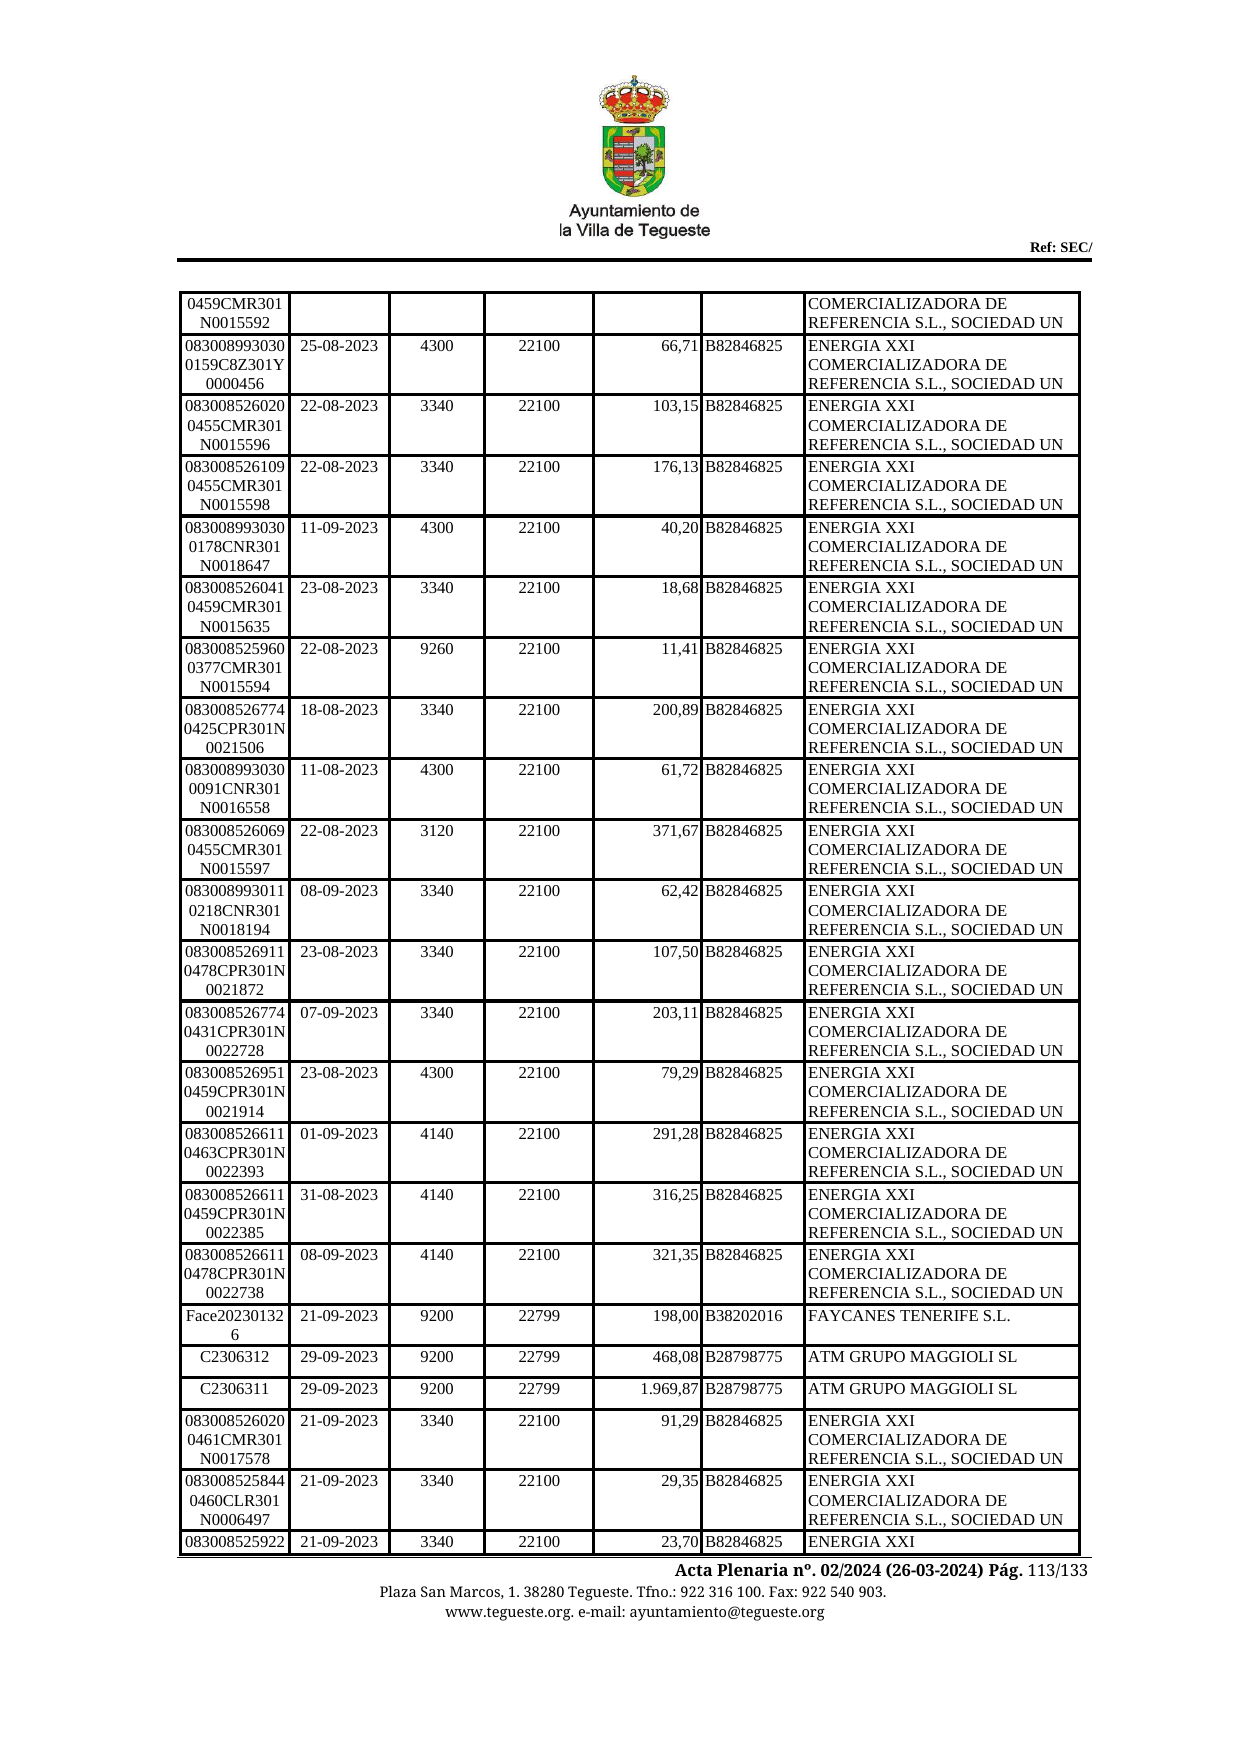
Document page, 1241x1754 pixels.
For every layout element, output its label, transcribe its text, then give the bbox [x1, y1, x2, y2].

table_cell B82846825 [703, 1532, 803, 1553]
table_cell ENERGIA XXI [806, 1532, 1078, 1553]
table_cell 291,28 [595, 1124, 700, 1181]
table_cell 083008526611 0478CPR301N0022738 [182, 1245, 288, 1302]
table_cell B82846825 [703, 396, 803, 454]
table_cell 3340 [391, 699, 483, 757]
table_cell 083008993030 0091CNR301N0016558 [182, 760, 288, 817]
table_cell ENERGIA XXI COMERCIALIZADORA DE REFERENCIA S.L., SOCIEDAD UN [806, 578, 1078, 636]
table_cell 3340 [391, 457, 483, 514]
table_cell B82846825 [703, 699, 803, 757]
table_cell 22100 [486, 1411, 592, 1468]
table_cell 21-09-2023 [291, 1306, 388, 1344]
table_cell 083008525922 [182, 1532, 288, 1553]
table_cell 29,35 [595, 1471, 700, 1529]
table_cell 4300 [391, 1063, 483, 1121]
table_cell ATM GRUPO MAGGIOLI SL [806, 1379, 1078, 1407]
table_cell 083008526611 0463CPR301N0022393 [182, 1124, 288, 1181]
table_cell 4140 [391, 1245, 483, 1302]
table_cell ENERGIA XXI COMERCIALIZADORA DE REFERENCIA S.L., SOCIEDAD UN [806, 1245, 1078, 1302]
table_cell 203,11 [595, 1003, 700, 1060]
table_cell Face202301326 [182, 1306, 288, 1344]
table_cell 083008993030 0178CNR301N0018647 [182, 518, 288, 575]
table_cell 23,70 [595, 1532, 700, 1553]
table_cell 198,00 [595, 1306, 700, 1344]
table_cell 083008526109 0455CMR301N0015598 [182, 457, 288, 514]
table_cell 21-09-2023 [291, 1411, 388, 1468]
table_cell 11,41 [595, 639, 700, 696]
table_cell 22100 [486, 821, 592, 878]
table_cell FAYCANES TENERIFE S.L. [806, 1306, 1078, 1344]
table_cell 22799 [486, 1347, 592, 1376]
table_cell 083008993030 0159C8Z301Y0000456 [182, 336, 288, 393]
table_cell 316,25 [595, 1184, 700, 1242]
table_cell 083008993011 0218CNR301N0018194 [182, 881, 288, 939]
table_cell 22-08-2023 [291, 821, 388, 878]
table_cell B82846825 [703, 1063, 803, 1121]
table_cell 22100 [486, 1003, 592, 1060]
table_cell 083008526020 0455CMR301N0015596 [182, 396, 288, 454]
table_cell B38202016 [703, 1306, 803, 1344]
table_cell 07-09-2023 [291, 1003, 388, 1060]
table_cell 9200 [391, 1347, 483, 1376]
table_cell 083008526611 0459CPR301N0022385 [182, 1184, 288, 1242]
table_cell 22100 [486, 699, 592, 757]
table_cell B82846825 [703, 942, 803, 999]
table_cell 107,50 [595, 942, 700, 999]
table_cell ENERGIA XXI COMERCIALIZADORA DE REFERENCIA S.L., SOCIEDAD UN [806, 1411, 1078, 1468]
table_cell C2306312 [182, 1347, 288, 1376]
table_cell 22799 [486, 1306, 592, 1344]
table_cell ENERGIA XXI COMERCIALIZADORA DE REFERENCIA S.L., SOCIEDAD UN [806, 639, 1078, 696]
table_cell 083008526041 0459CMR301N0015635 [182, 578, 288, 636]
table_cell B82846825 [703, 821, 803, 878]
table_cell 66,71 [595, 336, 700, 393]
table_cell 1.969,87 [595, 1379, 700, 1407]
table_cell B28798775 [703, 1379, 803, 1407]
table_cell 22100 [486, 942, 592, 999]
table_cell B82846825 [703, 518, 803, 575]
table_cell 22100 [486, 1245, 592, 1302]
table_cell 176,13 [595, 457, 700, 514]
table_cell 3340 [391, 942, 483, 999]
table_cell 11-09-2023 [291, 518, 388, 575]
table_cell 083008525844 0460CLR301N0006497 [182, 1471, 288, 1529]
table_cell 3340 [391, 881, 483, 939]
table_cell 61,72 [595, 760, 700, 817]
table_cell [703, 294, 803, 332]
table_cell 083008526951 0459CPR301N0021914 [182, 1063, 288, 1121]
table_cell 4300 [391, 760, 483, 817]
table_cell 083008526069 0455CMR301N0015597 [182, 821, 288, 878]
table_cell B82846825 [703, 760, 803, 817]
table_cell 22-08-2023 [291, 396, 388, 454]
table_cell ATM GRUPO MAGGIOLI SL [806, 1347, 1078, 1376]
table_cell 08-09-2023 [291, 1245, 388, 1302]
table_cell 22100 [486, 336, 592, 393]
table_cell 11-08-2023 [291, 760, 388, 817]
table_cell 22100 [486, 457, 592, 514]
table_cell 31-08-2023 [291, 1184, 388, 1242]
table_cell 40,20 [595, 518, 700, 575]
table_cell 468,08 [595, 1347, 700, 1376]
table_cell 3340 [391, 1003, 483, 1060]
table_cell 083008526911 0478CPR301N0021872 [182, 942, 288, 999]
table_cell 18,68 [595, 578, 700, 636]
table_cell COMERCIALIZADORA DE REFERENCIA S.L., SOCIEDAD UN [806, 294, 1078, 332]
table_cell 22100 [486, 1063, 592, 1121]
table_cell 9260 [391, 639, 483, 696]
table_cell ENERGIA XXI COMERCIALIZADORA DE REFERENCIA S.L., SOCIEDAD UN [806, 699, 1078, 757]
table_cell B82846825 [703, 1184, 803, 1242]
table_cell 4300 [391, 336, 483, 393]
table_cell 083008526774 0425CPR301N0021506 [182, 699, 288, 757]
table_cell 08-09-2023 [291, 881, 388, 939]
table_cell 22100 [486, 518, 592, 575]
table_cell B82846825 [703, 1245, 803, 1302]
table_cell [391, 294, 483, 332]
table_cell 9200 [391, 1379, 483, 1407]
table_cell 23-08-2023 [291, 578, 388, 636]
table_cell 200,89 [595, 699, 700, 757]
table_cell 3120 [391, 821, 483, 878]
table_cell 371,67 [595, 821, 700, 878]
table_cell B82846825 [703, 639, 803, 696]
table_cell 23-08-2023 [291, 1063, 388, 1121]
table_cell 22-08-2023 [291, 639, 388, 696]
table_cell 62,42 [595, 881, 700, 939]
table_cell 79,29 [595, 1063, 700, 1121]
table_cell B28798775 [703, 1347, 803, 1376]
table_cell [486, 294, 592, 332]
table_cell [595, 294, 700, 332]
table_cell B82846825 [703, 1411, 803, 1468]
table_cell 3340 [391, 1532, 483, 1553]
table_cell ENERGIA XXI COMERCIALIZADORA DE REFERENCIA S.L., SOCIEDAD UN [806, 821, 1078, 878]
table_cell 22100 [486, 1184, 592, 1242]
table_cell 22100 [486, 396, 592, 454]
table_cell 4140 [391, 1184, 483, 1242]
table_cell 103,15 [595, 396, 700, 454]
table_cell 3340 [391, 1411, 483, 1468]
table_cell 9200 [391, 1306, 483, 1344]
table_cell ENERGIA XXI COMERCIALIZADORA DE REFERENCIA S.L., SOCIEDAD UN [806, 760, 1078, 817]
table_cell C2306311 [182, 1379, 288, 1407]
table_cell B82846825 [703, 336, 803, 393]
table_cell ENERGIA XXI COMERCIALIZADORA DE REFERENCIA S.L., SOCIEDAD UN [806, 881, 1078, 939]
table_cell [291, 294, 388, 332]
table_cell 3340 [391, 396, 483, 454]
table_cell 4140 [391, 1124, 483, 1181]
table_cell 01-09-2023 [291, 1124, 388, 1181]
table_cell 22100 [486, 881, 592, 939]
table_cell 23-08-2023 [291, 942, 388, 999]
table_cell 29-09-2023 [291, 1347, 388, 1376]
table_cell 22-08-2023 [291, 457, 388, 514]
table_cell 22100 [486, 639, 592, 696]
table_cell 0459CMR301N0015592 [182, 294, 288, 332]
table_cell B82846825 [703, 1003, 803, 1060]
table_cell ENERGIA XXI COMERCIALIZADORA DE REFERENCIA S.L., SOCIEDAD UN [806, 1003, 1078, 1060]
table_cell 22100 [486, 578, 592, 636]
table_cell 29-09-2023 [291, 1379, 388, 1407]
table_cell 25-08-2023 [291, 336, 388, 393]
table_cell 321,35 [595, 1245, 700, 1302]
table_cell 3340 [391, 1471, 483, 1529]
table_cell 22100 [486, 1471, 592, 1529]
table_cell ENERGIA XXI COMERCIALIZADORA DE REFERENCIA S.L., SOCIEDAD UN [806, 1124, 1078, 1181]
table_cell B82846825 [703, 457, 803, 514]
table_cell 21-09-2023 [291, 1532, 388, 1553]
table_cell 4300 [391, 518, 483, 575]
table_cell B82846825 [703, 578, 803, 636]
table_cell ENERGIA XXI COMERCIALIZADORA DE REFERENCIA S.L., SOCIEDAD UN [806, 942, 1078, 999]
table_cell ENERGIA XXI COMERCIALIZADORA DE REFERENCIA S.L., SOCIEDAD UN [806, 396, 1078, 454]
table_cell 22100 [486, 1532, 592, 1553]
table_cell 22799 [486, 1379, 592, 1407]
table_cell 3340 [391, 578, 483, 636]
table_cell 083008525960 0377CMR301N0015594 [182, 639, 288, 696]
table_cell 18-08-2023 [291, 699, 388, 757]
table_cell 91,29 [595, 1411, 700, 1468]
table_cell ENERGIA XXI COMERCIALIZADORA DE REFERENCIA S.L., SOCIEDAD UN [806, 1471, 1078, 1529]
table_cell ENERGIA XXI COMERCIALIZADORA DE REFERENCIA S.L., SOCIEDAD UN [806, 336, 1078, 393]
table_cell 21-09-2023 [291, 1471, 388, 1529]
table_cell B82846825 [703, 1471, 803, 1529]
table_cell ENERGIA XXI COMERCIALIZADORA DE REFERENCIA S.L., SOCIEDAD UN [806, 518, 1078, 575]
table_cell 22100 [486, 1124, 592, 1181]
table_cell B82846825 [703, 881, 803, 939]
table_cell B82846825 [703, 1124, 803, 1181]
table_cell ENERGIA XXI COMERCIALIZADORA DE REFERENCIA S.L., SOCIEDAD UN [806, 1063, 1078, 1121]
table_cell ENERGIA XXI COMERCIALIZADORA DE REFERENCIA S.L., SOCIEDAD UN [806, 457, 1078, 514]
table_cell ENERGIA XXI COMERCIALIZADORA DE REFERENCIA S.L., SOCIEDAD UN [806, 1184, 1078, 1242]
table_cell 083008526020 0461CMR301N0017578 [182, 1411, 288, 1468]
table_cell 22100 [486, 760, 592, 817]
table_cell 083008526774 0431CPR301N0022728 [182, 1003, 288, 1060]
